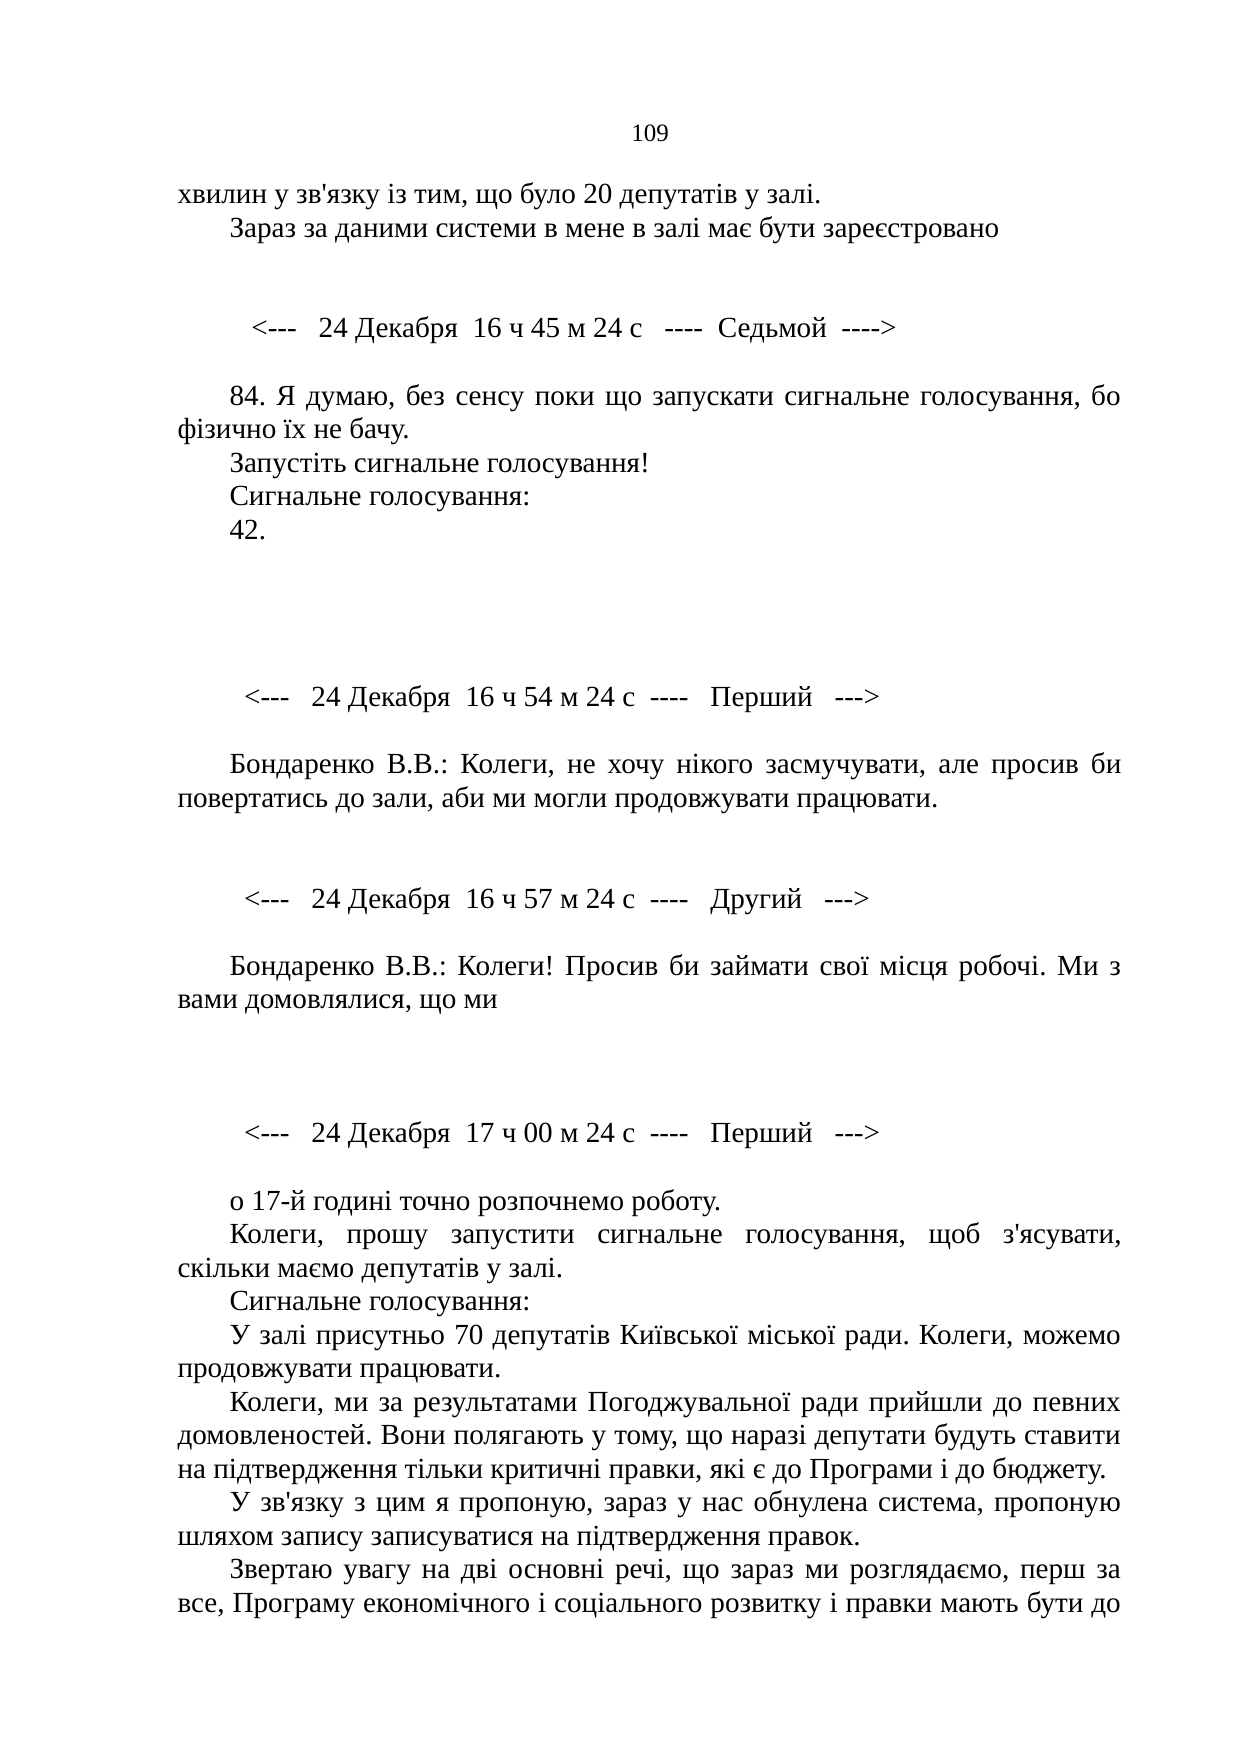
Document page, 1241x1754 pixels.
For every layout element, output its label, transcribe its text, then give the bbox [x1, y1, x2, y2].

text Бондаренко В.В.: Колеги! Просив би займати свої місця робочі. Ми з вами домовлялися, що ми [177, 948, 1122, 1015]
text Запустіть сигнальне голосування! [177, 445, 1122, 478]
text У залі присутньо 70 депутатів Київської міської ради. Колеги, можемо продовжувати працювати. [177, 1317, 1122, 1384]
text Колеги, ми за результатами Погоджувальної ради прийшли до певних домовленостей. Вони полягають у тому, що наразі депутати будуть ставити на підтвердження тільки критичні правки, які є до Програми і до бюджету. [177, 1384, 1122, 1484]
text <--- 24 Декабря 16 ч 57 м 24 с ---- Другий ---> [177, 881, 1122, 914]
text Сигнальне голосування: [177, 478, 1122, 512]
text Зараз за даними системи в мене в залі має бути зареєстровано [177, 210, 1122, 243]
text 42. [177, 512, 1122, 545]
text хвилин у зв'язку із тим, що було 20 депутатів у залі. [177, 176, 1122, 210]
text Звертаю увагу на дві основні речі, що зараз ми розглядаємо, перш за все, Програму економічного і соціального розвитку і правки мають бути до [177, 1552, 1122, 1619]
text <--- 24 Декабря 16 ч 45 м 24 с ---- Седьмой ----> [177, 311, 1122, 344]
text 84. Я думаю, без сенсу поки що запускати сигнальне голосування, бо фізично їх не бачу. [177, 378, 1122, 445]
text <--- 24 Декабря 16 ч 54 м 24 с ---- Перший ---> [177, 679, 1122, 713]
text Сигнальне голосування: [177, 1283, 1122, 1317]
text У зв'язку з цим я пропоную, зараз у нас обнулена система, пропоную шляхом запису записуватися на підтвердження правок. [177, 1484, 1122, 1552]
text <--- 24 Декабря 17 ч 00 м 24 с ---- Перший ---> [177, 1116, 1122, 1149]
text о 17-й годині точно розпочнемо роботу. [177, 1183, 1122, 1216]
text Колеги, прошу запустити сигнальне голосування, щоб з'ясувати, скільки маємо депутатів у залі. [177, 1216, 1122, 1283]
text Бондаренко В.В.: Колеги, не хочу нікого засмучувати, але просив би повертатись до зали, аби ми могли продовжувати працювати. [177, 747, 1122, 814]
